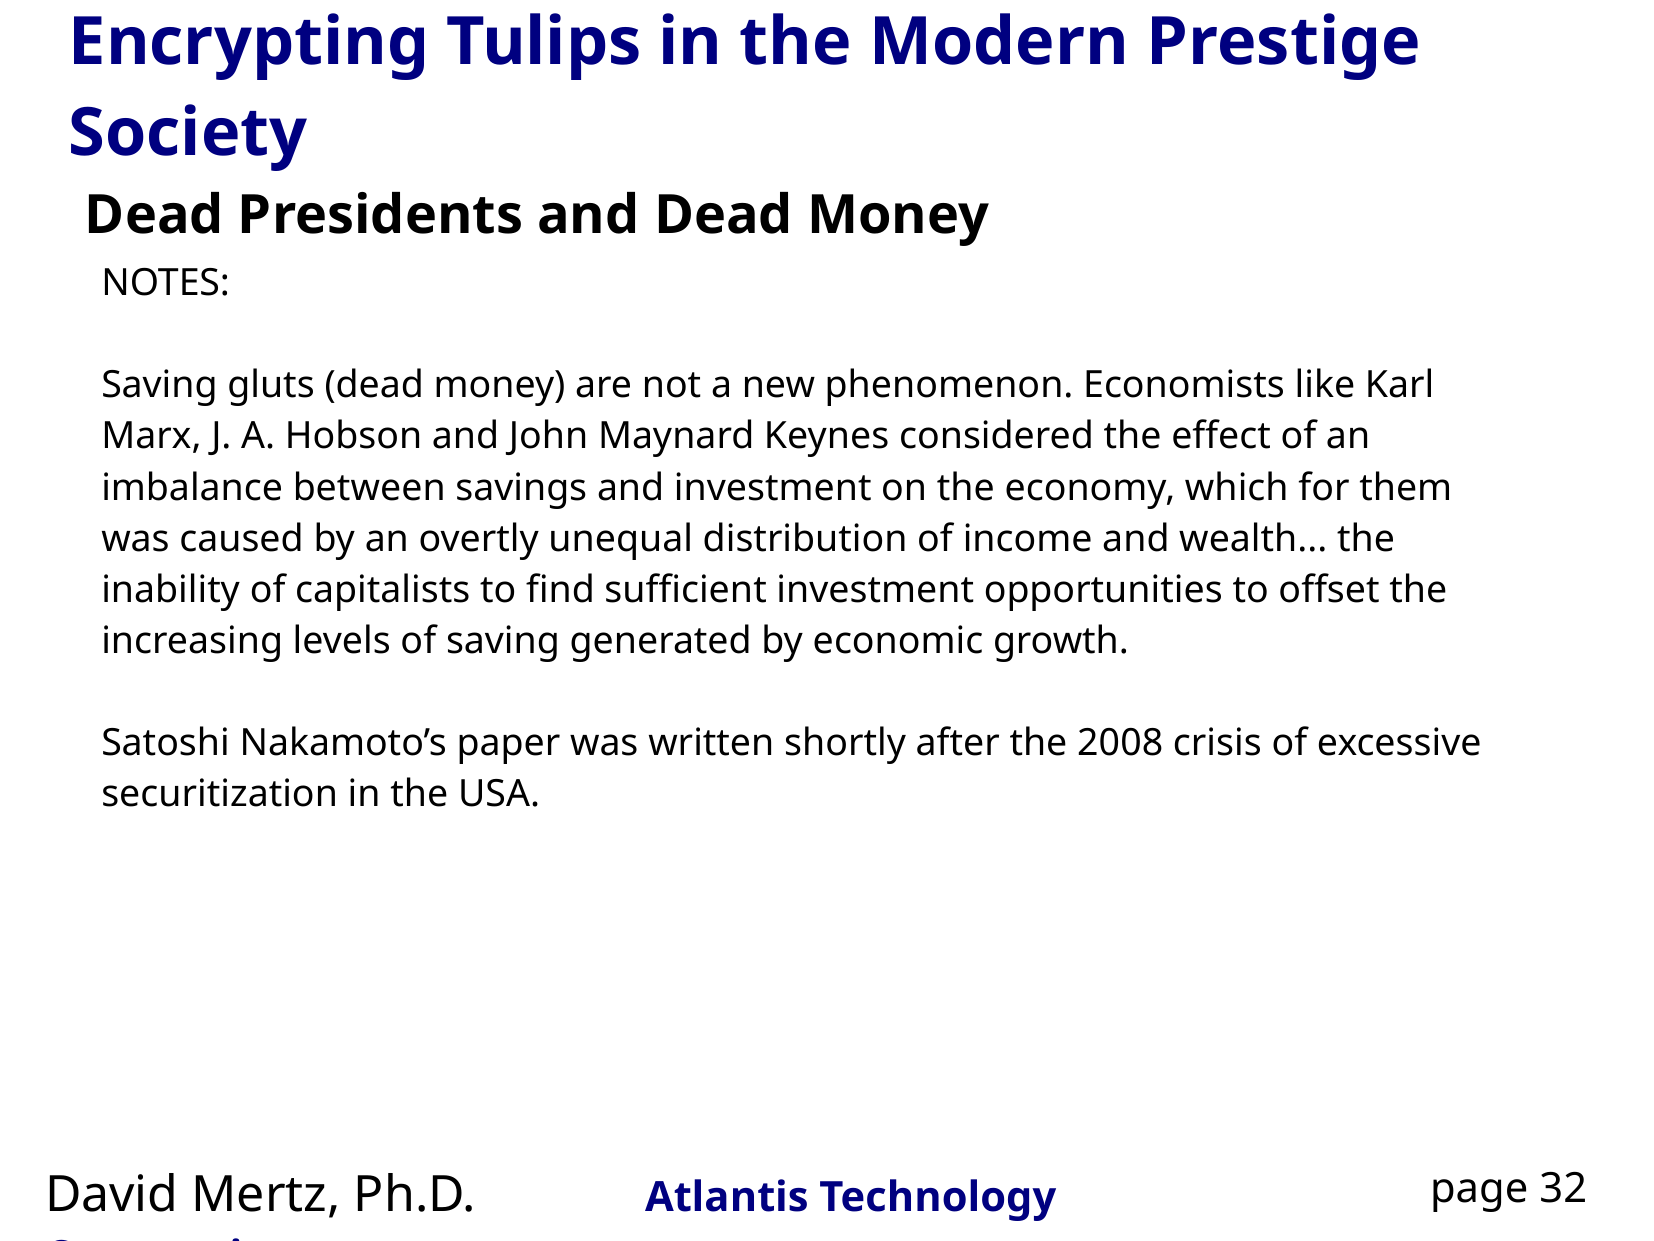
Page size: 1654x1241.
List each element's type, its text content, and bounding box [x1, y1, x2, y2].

list Dead Presidents and Dead Money [84, 175, 1456, 256]
text_box NOTES: Saving gluts (dead money) are not a new phenomenon. Economists like Karl Marx, J. A. Hobson and John Maynard Keynes considered the effect of an imbalance between savings and investment on the economy, which for them was caused by an overtly unequal distribution of income and wealth... the inability of capitalists to find sufficient investment opportunities to offset the increasing levels of saving generated by economic growth. Satoshi Nakamoto’s paper was written shortly after the 2008 crisis of excessive securitization in the USA. [86, 248, 1527, 1081]
